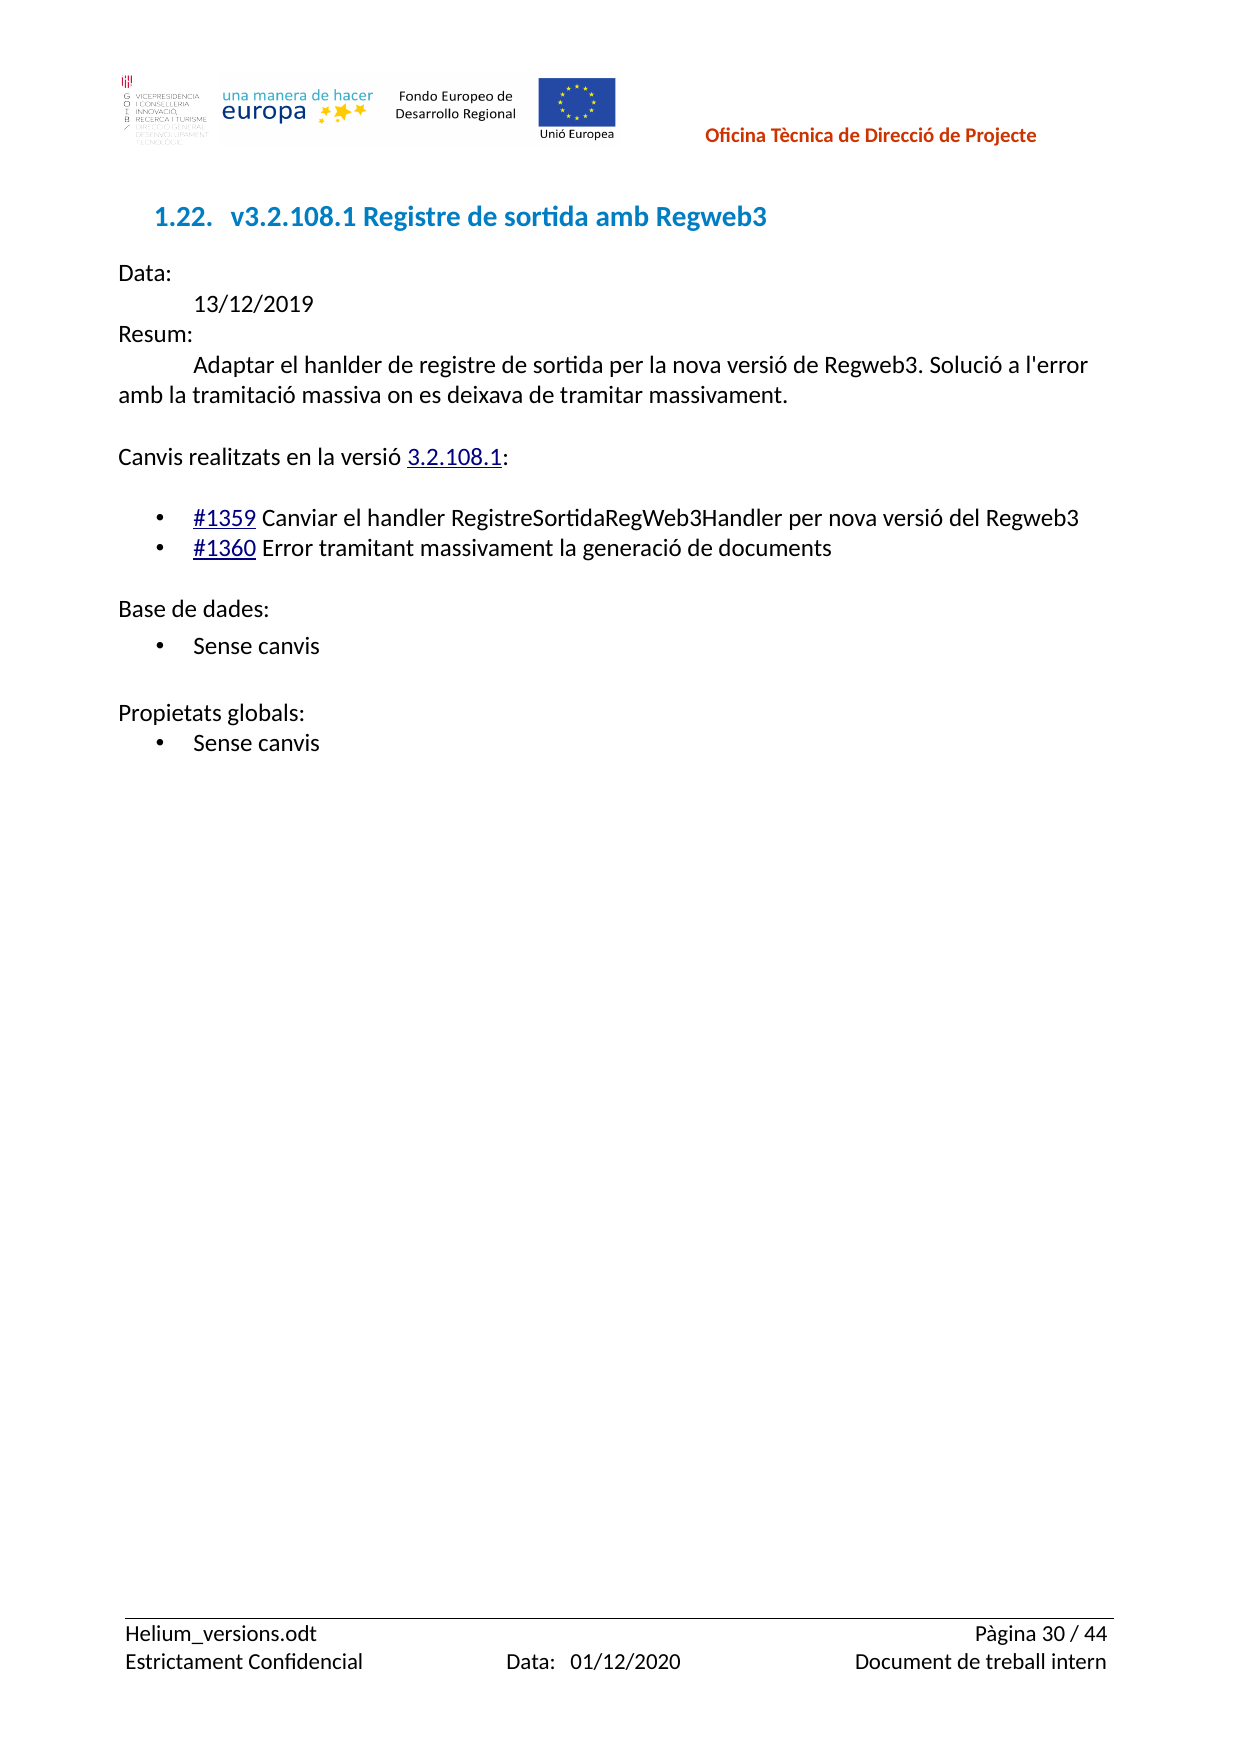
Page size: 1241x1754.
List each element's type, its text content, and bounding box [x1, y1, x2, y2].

list #1359 Canviar el handler RegistreSortidaRegWeb3Handler per nova versió del Regweb3 [156, 502, 1122, 532]
subtitle v3.2.108.1 Registre de sortida amb Regweb3 [153, 198, 1122, 234]
text Resum: [118, 319, 1122, 349]
text Canvis realitzats en la versió 3.2.108.1: [118, 441, 1122, 471]
text Adaptar el hanlder de registre de sortida per la nova versió de Regweb3. Solució a l'error amb la tramitació massiva on es deixava de tramitar massivament. [118, 349, 1122, 410]
text Base de dades: [118, 593, 1122, 624]
list #1360 Error tramitant massivament la generació de documents [156, 532, 1122, 563]
list Sense canvis [156, 630, 1122, 660]
picture [118, 73, 213, 147]
text Data: [118, 258, 1122, 288]
list Sense canvis [156, 727, 1122, 758]
text 13/12/2019 [118, 288, 1122, 319]
text Propietats globals: [118, 697, 1122, 727]
picture [219, 73, 621, 147]
